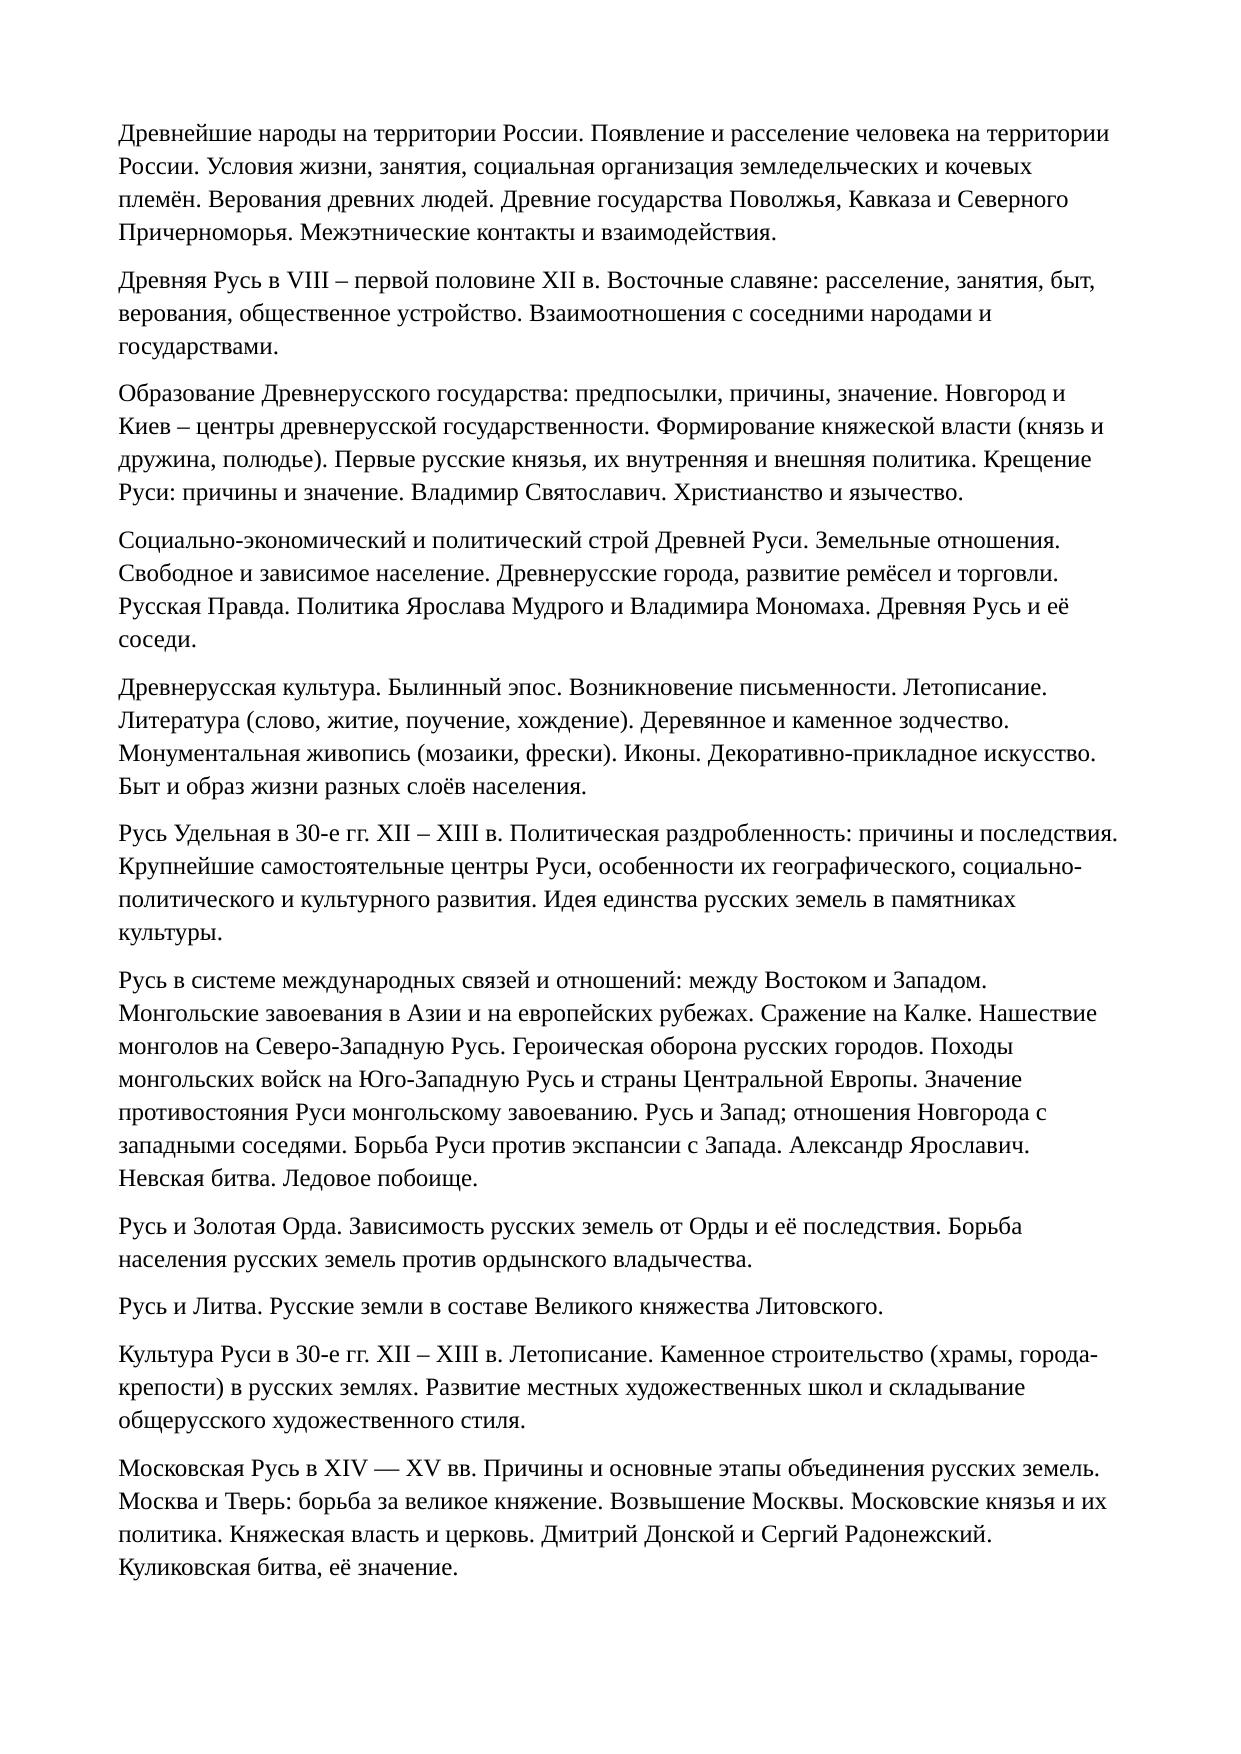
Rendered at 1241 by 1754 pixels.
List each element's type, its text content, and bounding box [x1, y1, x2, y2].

text Московская Русь в XIV — XV вв. Причины и основные этапы объединения русских земель. Москва и Тверь: борьба за великое княжение. Возвышение Москвы. Московские князья и их политика. Княжеская власть и церковь. Дмитрий Донской и Сергий Радонежский. Куликовская битва, её значение. [118, 1453, 1122, 1581]
text Древнейшие народы на территории России. Появление и расселение человека на территории России. Условия жизни, занятия, социальная организация земледельческих и кочевых племён. Верования древних людей. Древние государства Поволжья, Кавказа и Северного Причерноморья. Межэтнические контакты и взаимодействия. [118, 118, 1122, 246]
text Русь в системе международных связей и отношений: между Востоком и Западом. Монгольские завоевания в Азии и на европейских рубежах. Сражение на Калке. Нашествие монголов на Северо-Западную Русь. Героическая оборона русских городов. Походы монгольских войск на Юго-Западную Русь и страны Центральной Европы. Значение противостояния Руси монгольскому завоеванию. Русь и Запад; отношения Новгорода с западными соседями. Борьба Руси против экспансии с Запада. Александр Ярославич. Невская битва. Ледовое побоище. [118, 965, 1122, 1192]
text Социально-экономический и политический строй Древней Руси. Земельные отношения. Свободное и зависимое население. Древнерусские города, развитие ремёсел и торговли. Русская Правда. Политика Ярослава Мудрого и Владимира Мономаха. Древняя Русь и её соседи. [118, 525, 1122, 653]
text Образование Древнерусского государства: предпосылки, причины, значение. Новгород и Киев – центры древнерусской государственности. Формирование княжеской власти (князь и дружина, полюдье). Первые русские князья, их внутренняя и внешняя политика. Крещение Руси: причины и значение. Владимир Святославич. Христианство и язычество. [118, 378, 1122, 506]
text Русь и Литва. Русские земли в составе Великого княжества Литовского. [118, 1291, 1122, 1320]
text Древняя Русь в VIII – первой половине XII в. Восточные славяне: расселение, занятия, быт, верования, общественное устройство. Взаимоотношения с соседними народами и государствами. [118, 265, 1122, 359]
text Русь и Золотая Орда. Зависимость русских земель от Орды и её последствия. Борьба населения русских земель против ордынского владычества. [118, 1211, 1122, 1273]
text Культура Руси в 30-е гг. XII – XIII в. Летописание. Каменное строительство (храмы, города-крепости) в русских землях. Развитие местных художественных школ и складывание общерусского художественного стиля. [118, 1339, 1122, 1434]
text Русь Удельная в 30-е гг. XII – XIII в. Политическая раздробленность: причины и последствия. Крупнейшие самостоятельные центры Руси, особенности их географического, социально-политического и культурного развития. Идея единства русских земель в памятниках культуры. [118, 818, 1122, 946]
text Древнерусская культура. Былинный эпос. Возникновение письменности. Летописание. Литература (слово, житие, поучение, хождение). Деревянное и каменное зодчество. Монументальная живопись (мозаики, фрески). Иконы. Декоративно-прикладное искусство. Быт и образ жизни разных слоёв населения. [118, 672, 1122, 799]
